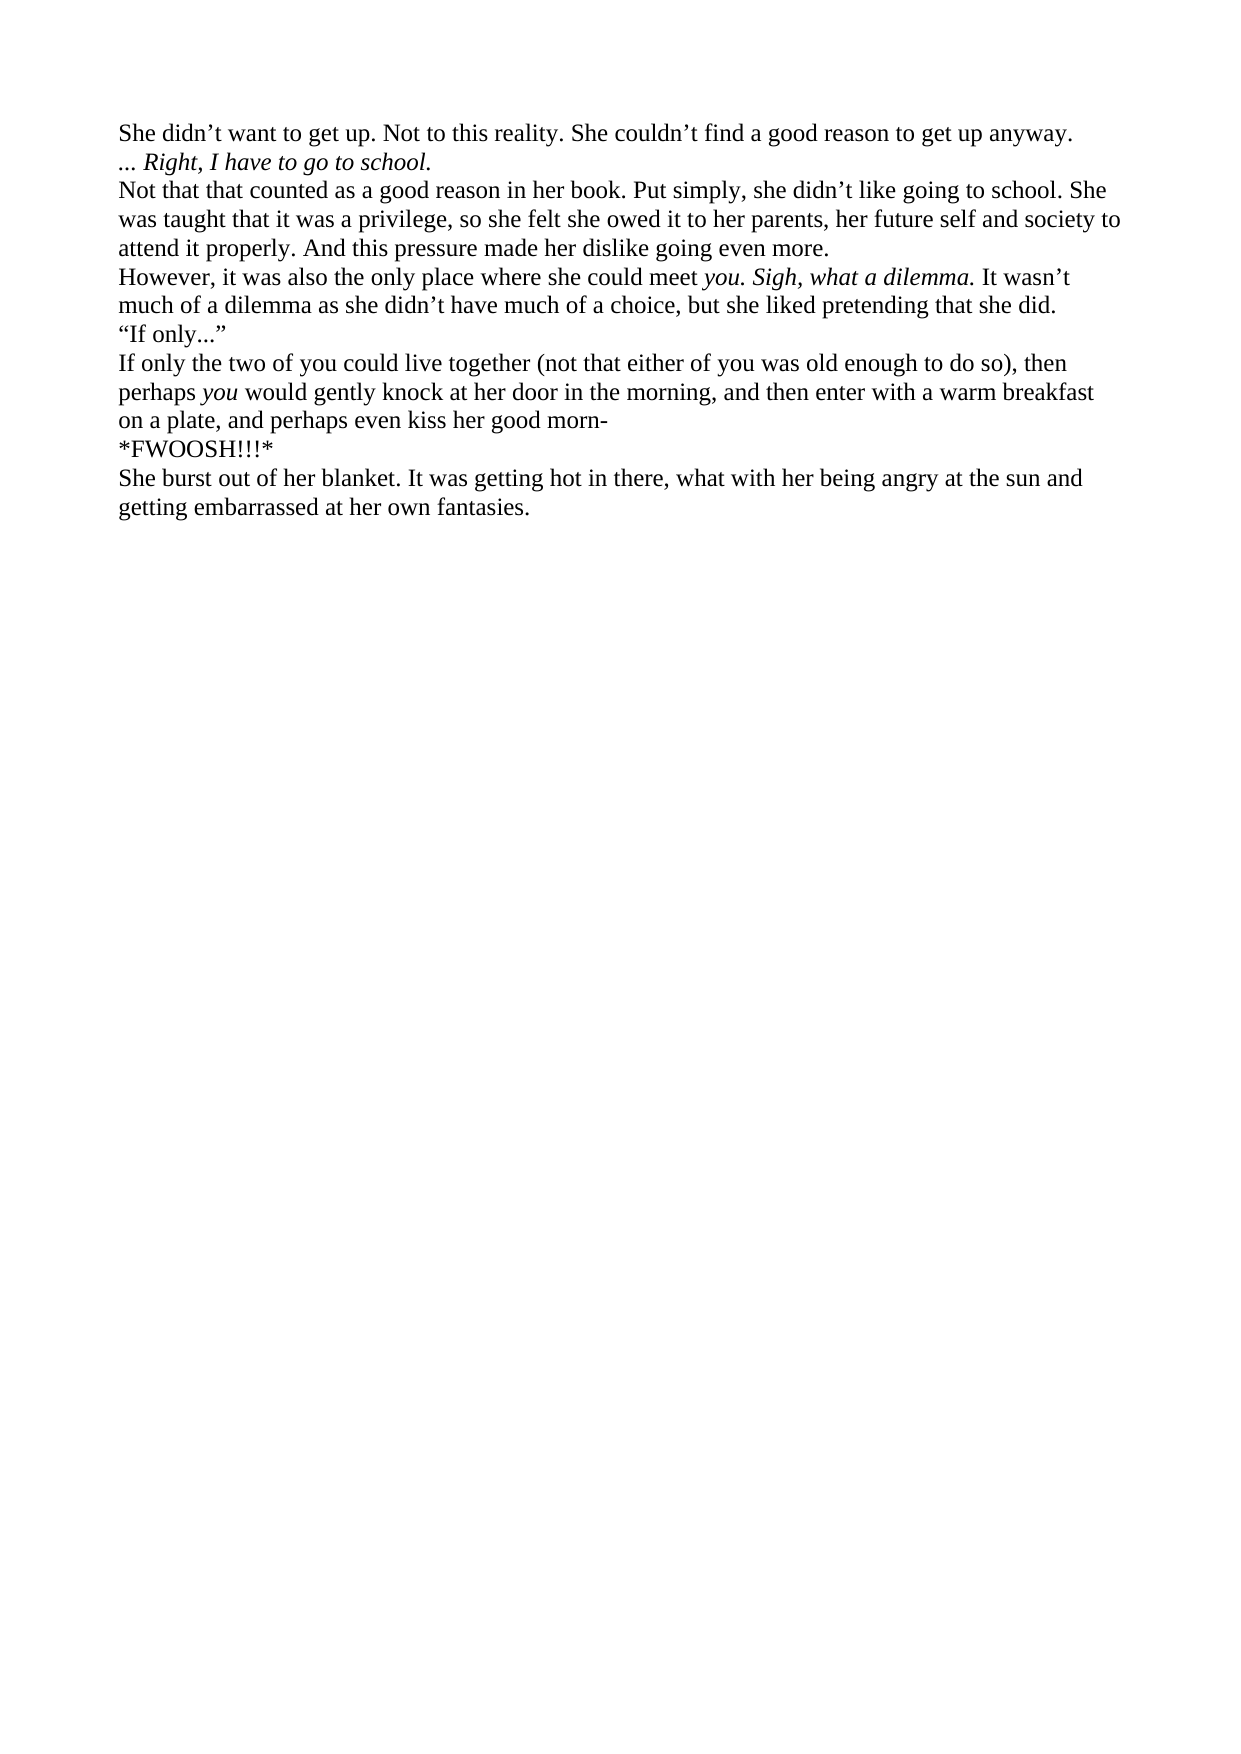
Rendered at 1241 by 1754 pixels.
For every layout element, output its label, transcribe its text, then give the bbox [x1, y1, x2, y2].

text Not that that counted as a good reason in her book. Put simply, she didn’t like going to school. She was taught that it was a privilege, so she felt she owed it to her parents, her future self and society to attend it properly. And this pressure made her dislike going even more. [118, 176, 1122, 262]
text However, it was also the only place where she could meet you. Sigh, what a dilemma. It wasn’t much of a dilemma as she didn’t have much of a choice, but she liked pretending that she did. [118, 262, 1122, 319]
text *FWOOSH!!!* [118, 434, 1122, 463]
text She burst out of her blanket. It was getting hot in there, what with her being angry at the sun and getting embarrassed at her own fantasies. [118, 463, 1122, 521]
text If only the two of you could live together (not that either of you was old enough to do so), then perhaps you would gently knock at her door in the morning, and then enter with a warm breakfast on a plate, and perhaps even kiss her good morn- [118, 348, 1122, 434]
text She didn’t want to get up. Not to this reality. She couldn’t find a good reason to get up anyway. [118, 118, 1122, 147]
text “If only...” [118, 319, 1122, 348]
text ... Right, I have to go to school. [118, 147, 1122, 176]
